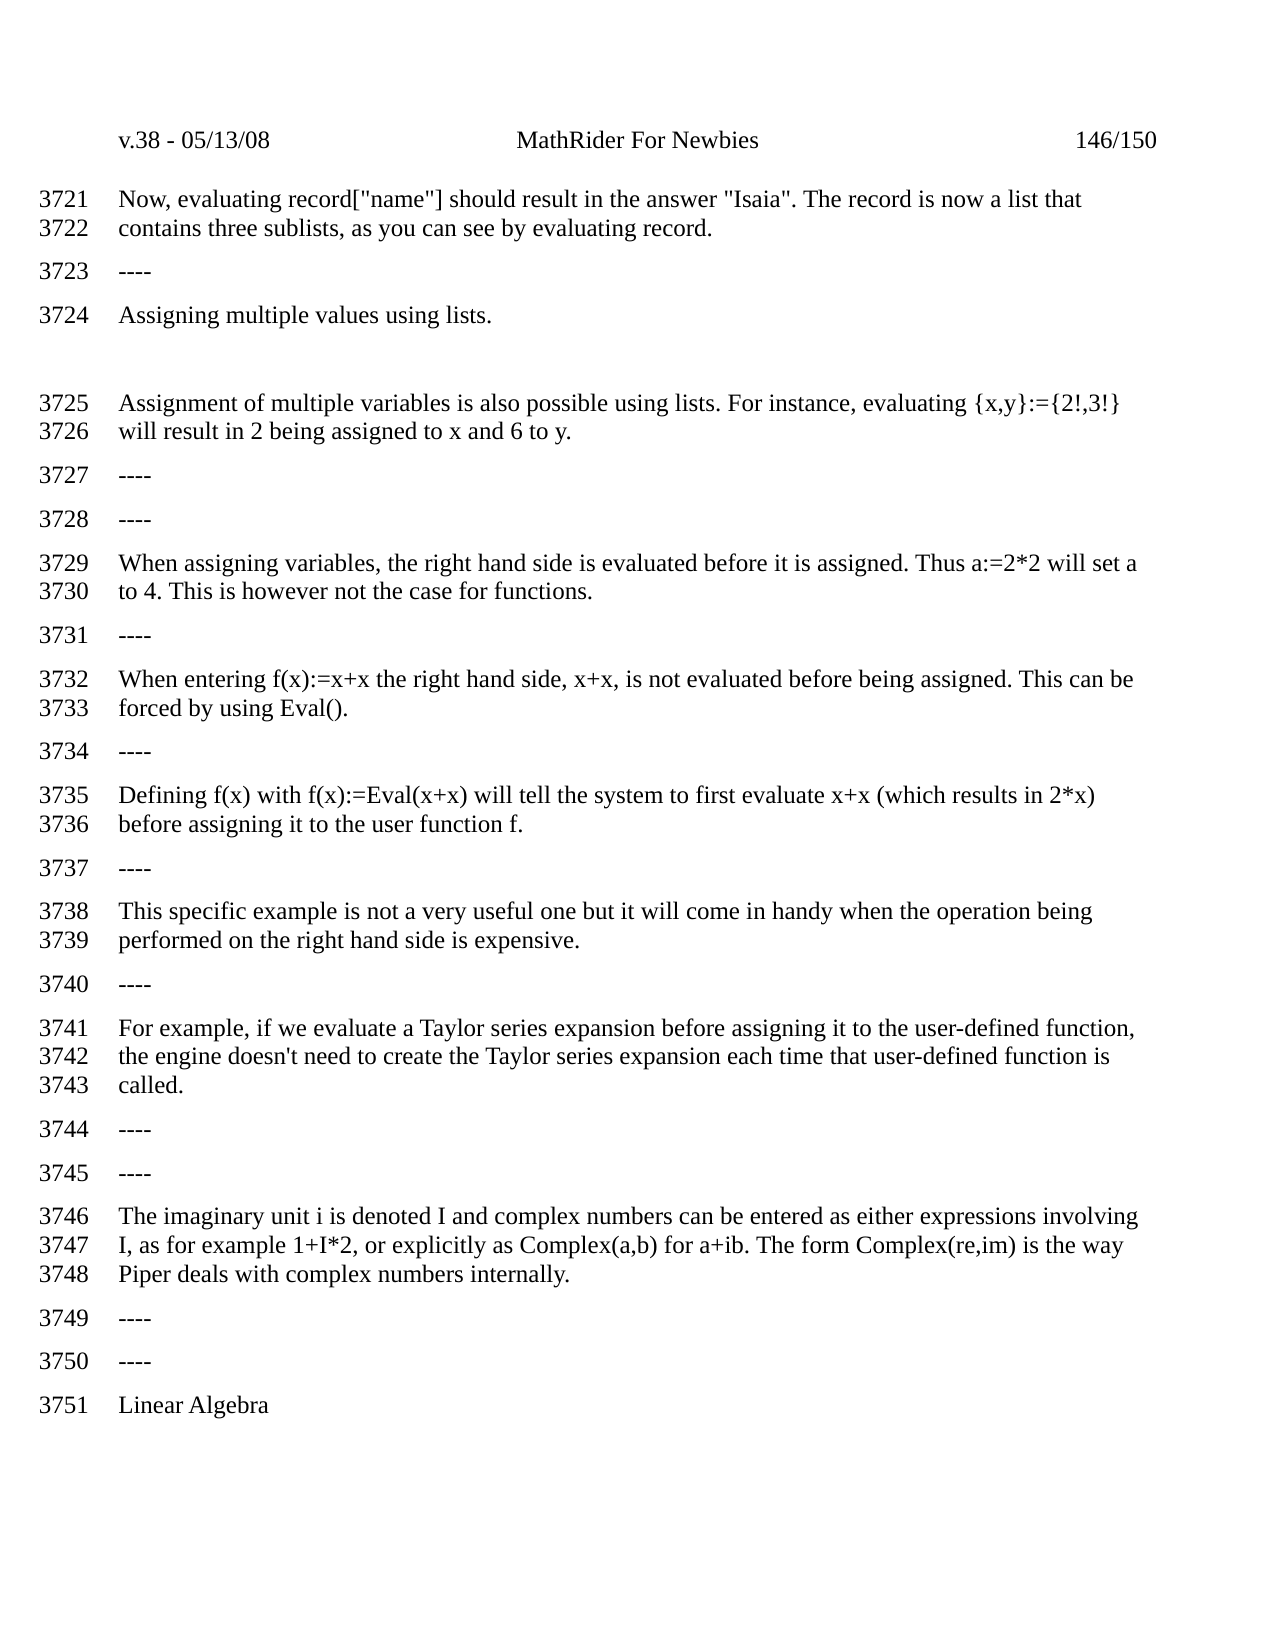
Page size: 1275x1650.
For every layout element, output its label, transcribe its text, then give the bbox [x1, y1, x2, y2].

text ---- [118, 853, 1157, 881]
text Now, evaluating record["name"] should result in the answer "Isaia". The record is now a list that contains three sublists, as you can see by evaluating record. [118, 184, 1157, 241]
text ---- [118, 969, 1157, 998]
text ---- [118, 1158, 1157, 1186]
text ---- [118, 256, 1157, 285]
text ---- [118, 504, 1157, 533]
text The imaginary unit i is denoted I and complex numbers can be entered as either expressions involving I, as for example 1+I*2, or explicitly as Complex(a,b) for a+ib. The form Complex(re,im) is the way Piper deals with complex numbers internally. [118, 1201, 1157, 1288]
text Linear Algebra [118, 1390, 1157, 1419]
text When entering f(x):=x+x the right hand side, x+x, is not evaluated before being assigned. This can be forced by using Eval(). [118, 664, 1157, 721]
text ---- [118, 1114, 1157, 1143]
text This specific example is not a very useful one but it will come in handy when the operation being performed on the right hand side is expensive. [118, 896, 1157, 954]
text Assigning multiple values using lists. [118, 300, 1157, 329]
text For example, if we evaluate a Taylor series expansion before assigning it to the user-defined function, the engine doesn't need to create the Taylor series expansion each time that user-defined function is called. [118, 1013, 1157, 1099]
text ---- [118, 1346, 1157, 1375]
text ---- [118, 736, 1157, 765]
text Defining f(x) with f(x):=Eval(x+x) will tell the system to first evaluate x+x (which results in 2*x) before assigning it to the user function f. [118, 780, 1157, 838]
text Assignment of multiple variables is also possible using lists. For instance, evaluating {x,y}:={2!,3!} will result in 2 being assigned to x and 6 to y. [118, 388, 1157, 445]
text When assigning variables, the right hand side is evaluated before it is assigned. Thus a:=2*2 will set a to 4. This is however not the case for functions. [118, 548, 1157, 605]
text ---- [118, 1303, 1157, 1331]
text ---- [118, 460, 1157, 489]
text ---- [118, 620, 1157, 649]
